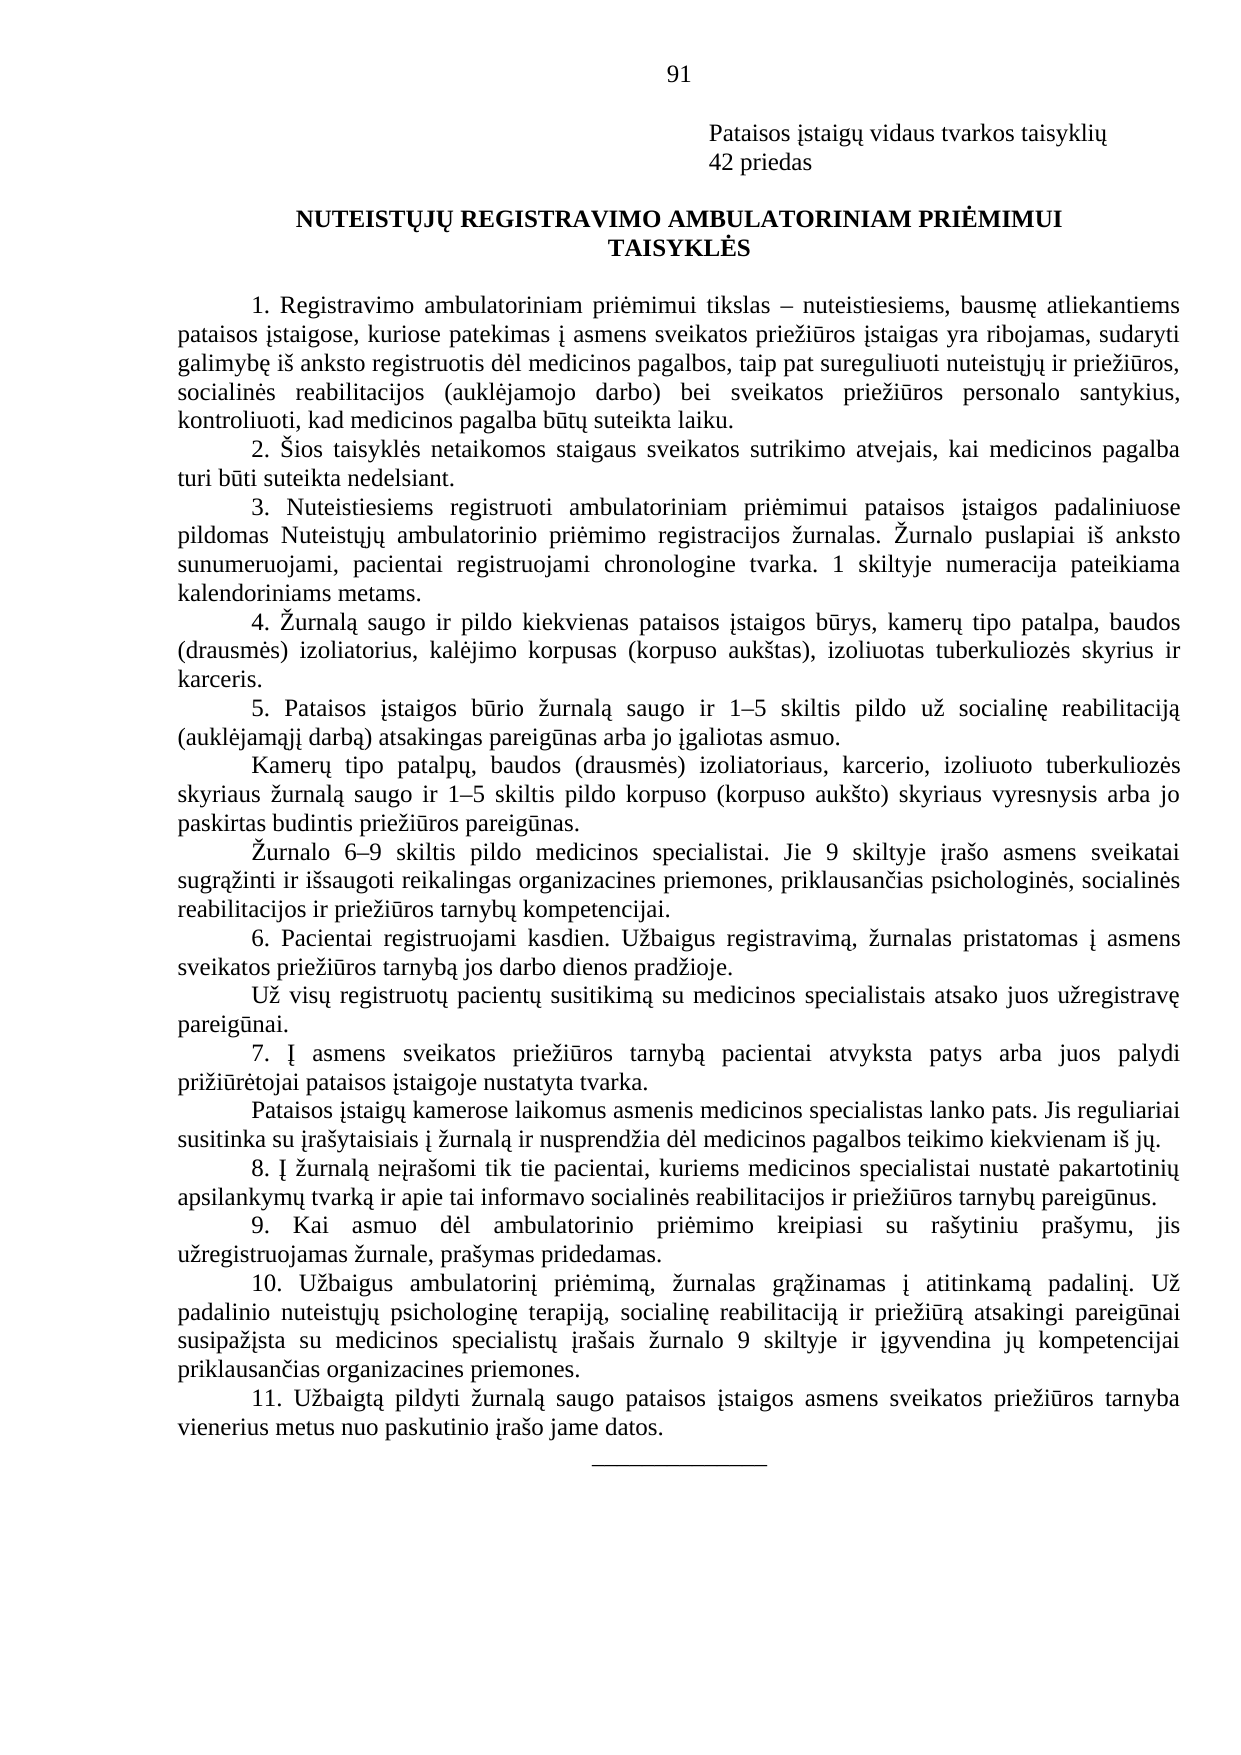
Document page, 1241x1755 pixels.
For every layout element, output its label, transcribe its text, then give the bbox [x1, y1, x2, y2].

text 2. Šios taisyklės netaikomos staigaus sveikatos sutrikimo atvejais, kai medicinos pagalba turi būti suteikta nedelsiant. [177, 434, 1181, 492]
text 7. Į asmens sveikatos priežiūros tarnybą pacientai atvyksta patys arba juos palydi prižiūrėtojai pataisos įstaigoje nustatyta tvarka. [177, 1038, 1181, 1096]
text 8. Į žurnalą neįrašomi tik tie pacientai, kuriems medicinos specialistai nustatė pakartotinių apsilankymų tvarką ir apie tai informavo socialinės reabilitacijos ir priežiūros tarnybų pareigūnus. [177, 1153, 1181, 1211]
text 3. Nuteistiesiems registruoti ambulatoriniam priėmimui pataisos įstaigos padaliniuose pildomas Nuteistųjų ambulatorinio priėmimo registracijos žurnalas. Žurnalo puslapiai iš anksto sunumeruojami, pacientai registruojami chronologine tvarka. 1 skiltyje numeracija pateikiama kalendoriniams metams. [177, 492, 1181, 607]
text 4. Žurnalą saugo ir pildo kiekvienas pataisos įstaigos būrys, kamerų tipo patalpa, baudos (drausmės) izoliatorius, kalėjimo korpusas (korpuso aukštas), izoliuotas tuberkuliozės skyrius ir karceris. [177, 607, 1181, 693]
text 9. Kai asmuo dėl ambulatorinio priėmimo kreipiasi su rašytiniu prašymu, jis užregistruojamas žurnale, prašymas pridedamas. [177, 1211, 1181, 1268]
text ______________ [177, 1441, 1181, 1469]
text Žurnalo 6–9 skiltis pildo medicinos specialistai. Jie 9 skiltyje įrašo asmens sveikatai sugrąžinti ir išsaugoti reikalingas organizacines priemones, priklausančias psichologinės, socialinės reabilitacijos ir priežiūros tarnybų kompetencijai. [177, 837, 1181, 923]
text Pataisos įstaigų kamerose laikomus asmenis medicinos specialistas lanko pats. Jis reguliariai susitinka su įrašytaisiais į žurnalą ir nusprendžia dėl medicinos pagalbos teikimo kiekvienam iš jų. [177, 1096, 1181, 1153]
text Pataisos įstaigų vidaus tvarkos taisyklių [709, 118, 1181, 147]
text NUTEISTŲJŲ REGISTRAVIMO AMBULATORINIAM PRIĖMIMUI [177, 204, 1181, 233]
text TAISYKLĖS [177, 233, 1181, 262]
text 11. Užbaigtą pildyti žurnalą saugo pataisos įstaigos asmens sveikatos priežiūros tarnyba vienerius metus nuo paskutinio įrašo jame datos. [177, 1383, 1181, 1441]
text Už visų registruotų pacientų susitikimą su medicinos specialistais atsako juos užregistravę pareigūnai. [177, 981, 1181, 1038]
text 10. Užbaigus ambulatorinį priėmimą, žurnalas grąžinamas į atitinkamą padalinį. Už padalinio nuteistųjų psichologinę terapiją, socialinę reabilitaciją ir priežiūrą atsakingi pareigūnai susipažįsta su medicinos specialistų įrašais žurnalo 9 skiltyje ir įgyvendina jų kompetencijai priklausančias organizacines priemones. [177, 1268, 1181, 1383]
text 42 priedas [177, 147, 1181, 176]
text Kamerų tipo patalpų, baudos (drausmės) izoliatoriaus, karcerio, izoliuoto tuberkuliozės skyriaus žurnalą saugo ir 1–5 skiltis pildo korpuso (korpuso aukšto) skyriaus vyresnysis arba jo paskirtas budintis priežiūros pareigūnas. [177, 751, 1181, 837]
text 6. Pacientai registruojami kasdien. Užbaigus registravimą, žurnalas pristatomas į asmens sveikatos priežiūros tarnybą jos darbo dienos pradžioje. [177, 923, 1181, 981]
text 5. Pataisos įstaigos būrio žurnalą saugo ir 1–5 skiltis pildo už socialinę reabilitaciją (auklėjamąjį darbą) atsakingas pareigūnas arba jo įgaliotas asmuo. [177, 693, 1181, 751]
text 1. Registravimo ambulatoriniam priėmimui tikslas – nuteistiesiems, bausmę atliekantiems pataisos įstaigose, kuriose patekimas į asmens sveikatos priežiūros įstaigas yra ribojamas, sudaryti galimybę iš anksto registruotis dėl medicinos pagalbos, taip pat sureguliuoti nuteistųjų ir priežiūros, socialinės reabilitacijos (auklėjamojo darbo) bei sveikatos priežiūros personalo santykius, kontroliuoti, kad medicinos pagalba būtų suteikta laiku. [177, 291, 1181, 434]
